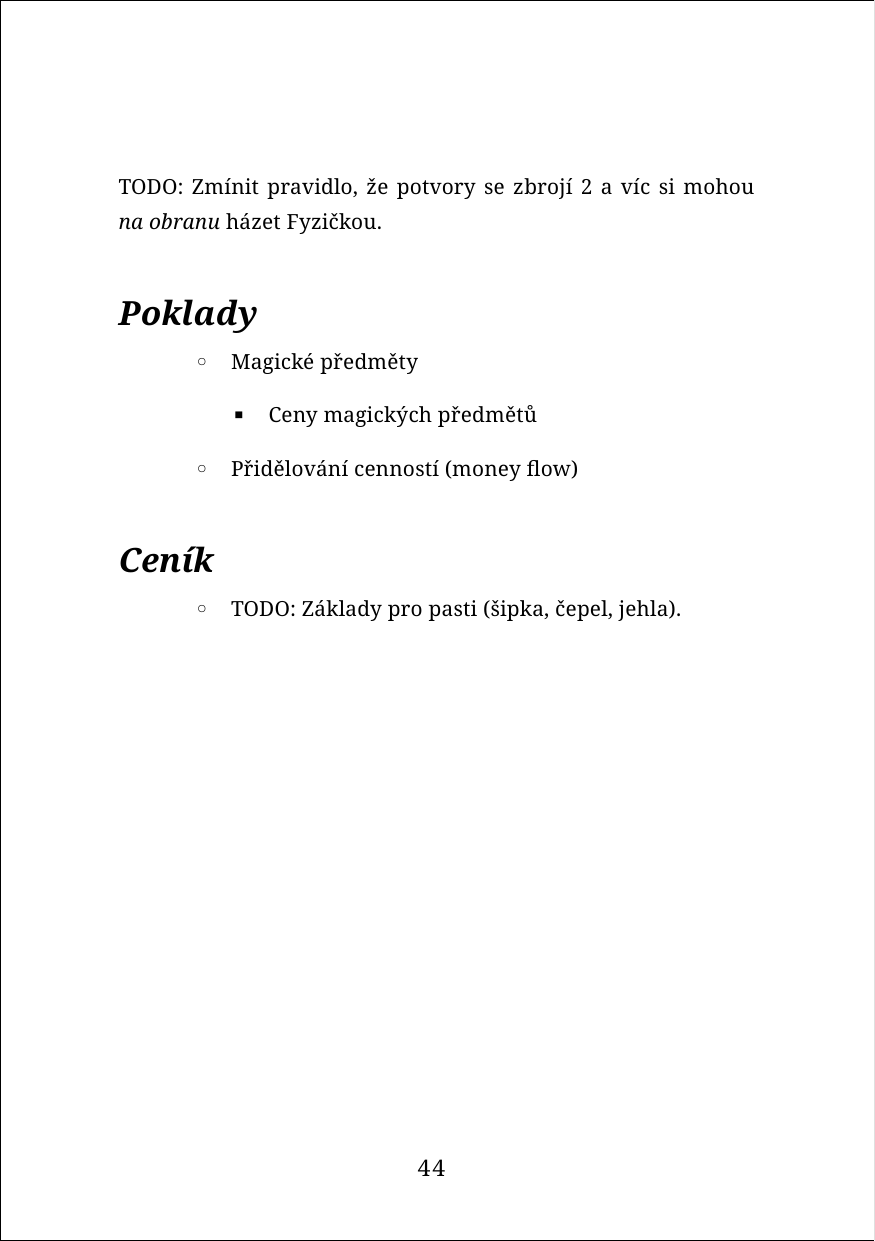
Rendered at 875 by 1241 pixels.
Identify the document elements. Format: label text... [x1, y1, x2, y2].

list Přidělování cenností (money flow) [193, 454, 756, 482]
subtitle Poklady [118, 290, 756, 336]
list Ceny magických předmětů [231, 401, 756, 429]
text TODO: Zmínit pravidlo, že potvory se zbrojí 2 a víc si mohou na obranu házet Fyzičkou. [118, 172, 756, 236]
subtitle Ceník [118, 537, 756, 582]
list TODO: Základy pro pasti (šipka, čepel, jehla). [193, 594, 756, 622]
list Magické předměty [193, 347, 756, 376]
